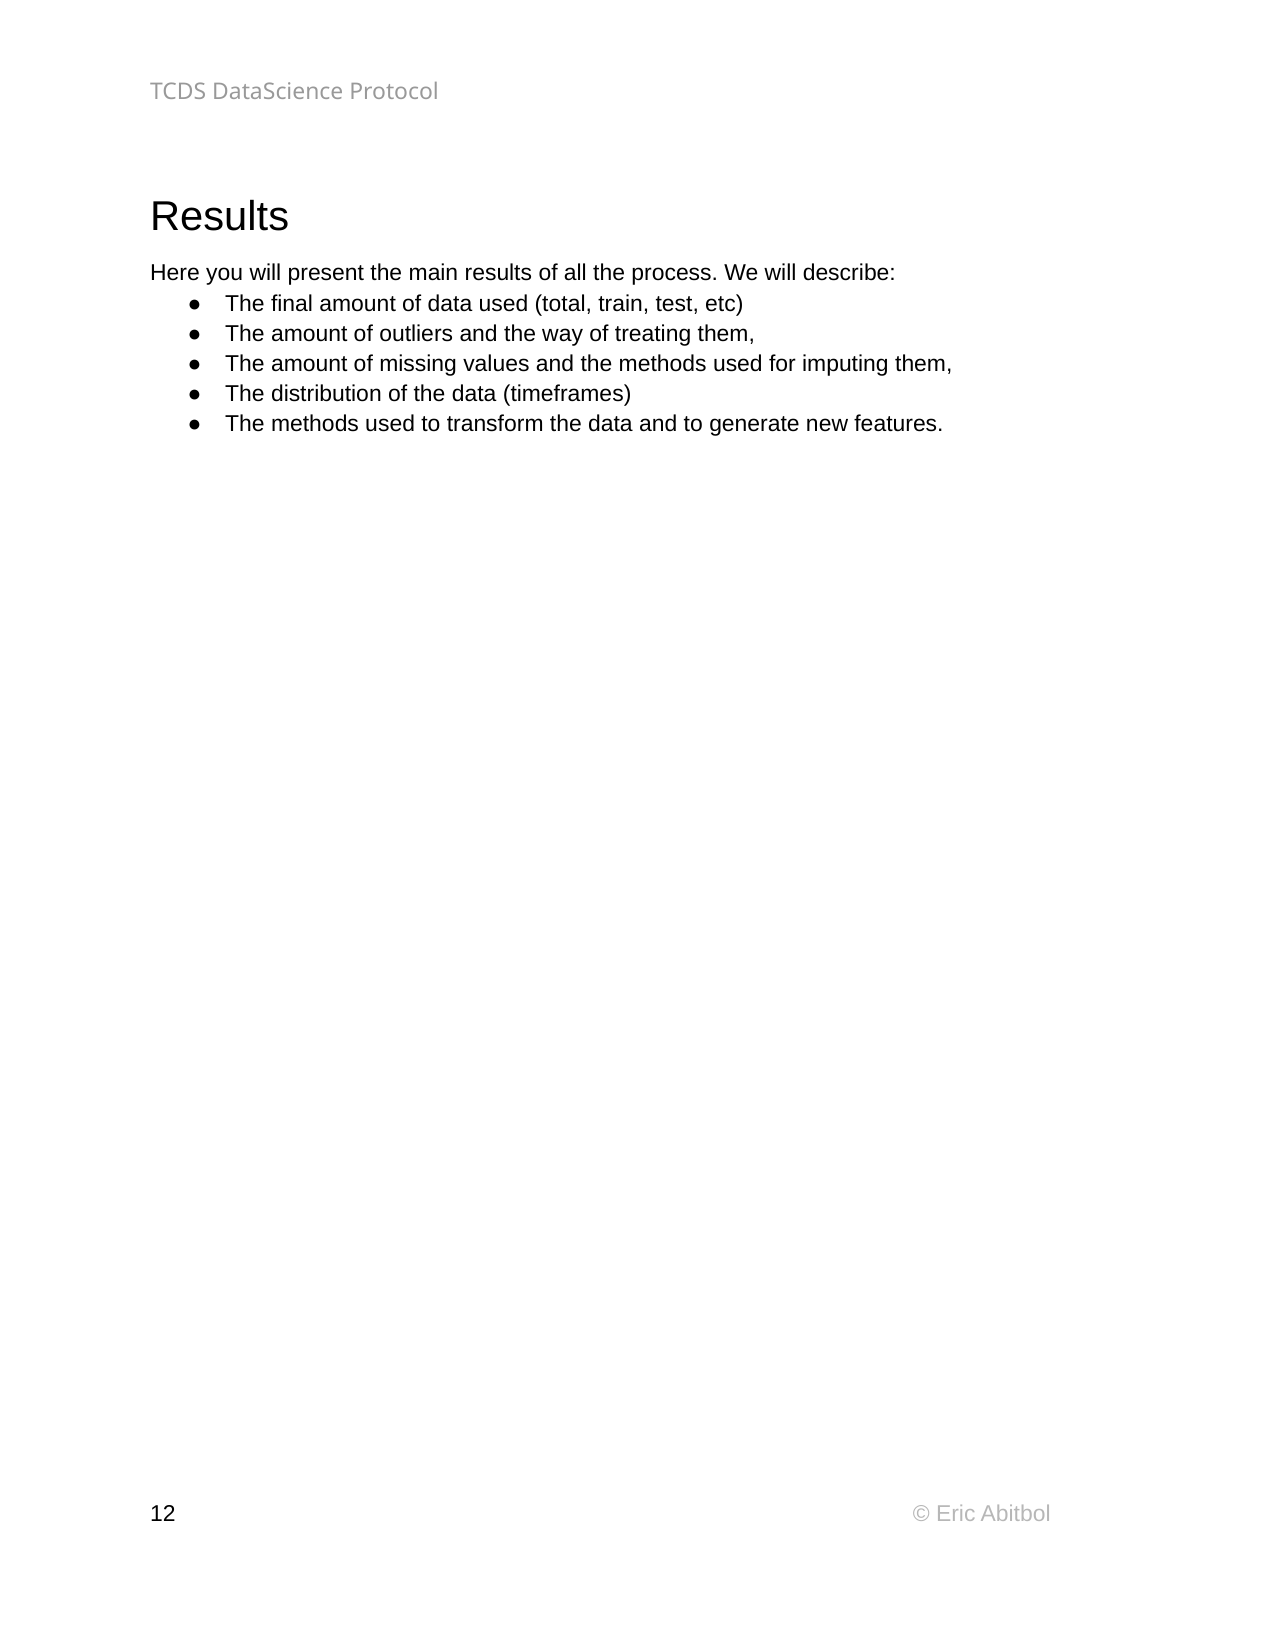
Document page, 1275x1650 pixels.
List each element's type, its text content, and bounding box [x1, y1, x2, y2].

list The amount of missing values and the methods used for imputing them, [187, 350, 1125, 376]
list The amount of outliers and the way of treating them, [187, 320, 1125, 346]
list The methods used to transform the data and to generate new features. [187, 410, 1125, 437]
text Here you will present the main results of all the process. We will describe: [150, 259, 1125, 286]
list The distribution of the data (timeframes) [187, 380, 1125, 406]
list The final amount of data used (total, train, test, etc) [187, 289, 1125, 316]
subtitle Results [150, 192, 1125, 239]
